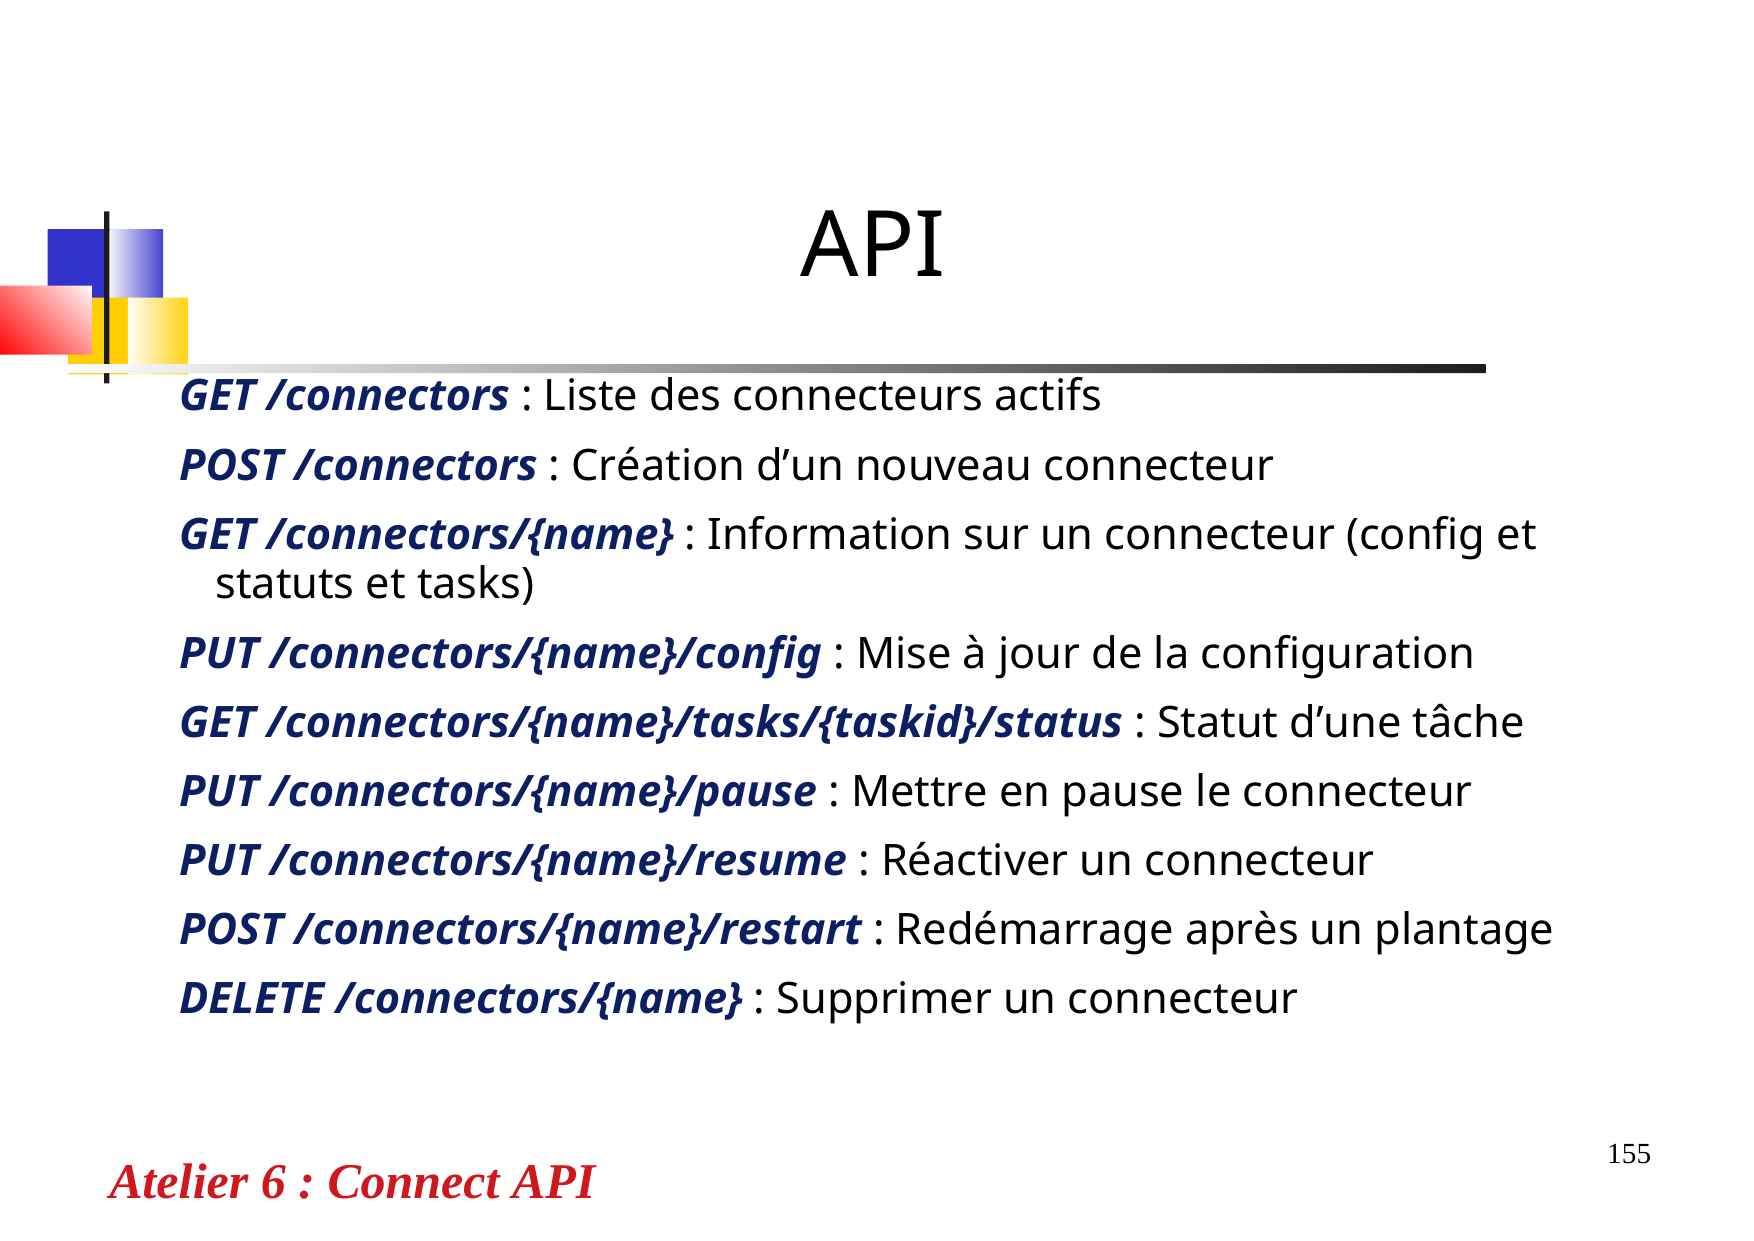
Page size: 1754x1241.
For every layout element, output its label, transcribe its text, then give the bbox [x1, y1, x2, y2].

title API [179, 139, 1567, 351]
text_box Atelier 6 : Connect API [94, 1145, 611, 1218]
list GET /connectors : Liste des connecteurs actifs POST /connectors : Création d’un nouveau connecteur GET /connectors/{name} : Information sur un connecteur (config et statuts et tasks) PUT /connectors/{name}/config : Mise à jour de la configuration GET /connectors/{name}/tasks/{taskid}/status : Statut d’une tâche PUT /connectors/{name}/pause : Mettre en pause le connecteur PUT /connectors/{name}/resume : Réactiver un connecteur POST /connectors/{name}/restart : Redémarrage après un plantage DELETE /connectors/{name} : Supprimer un connecteur [179, 371, 1567, 1091]
